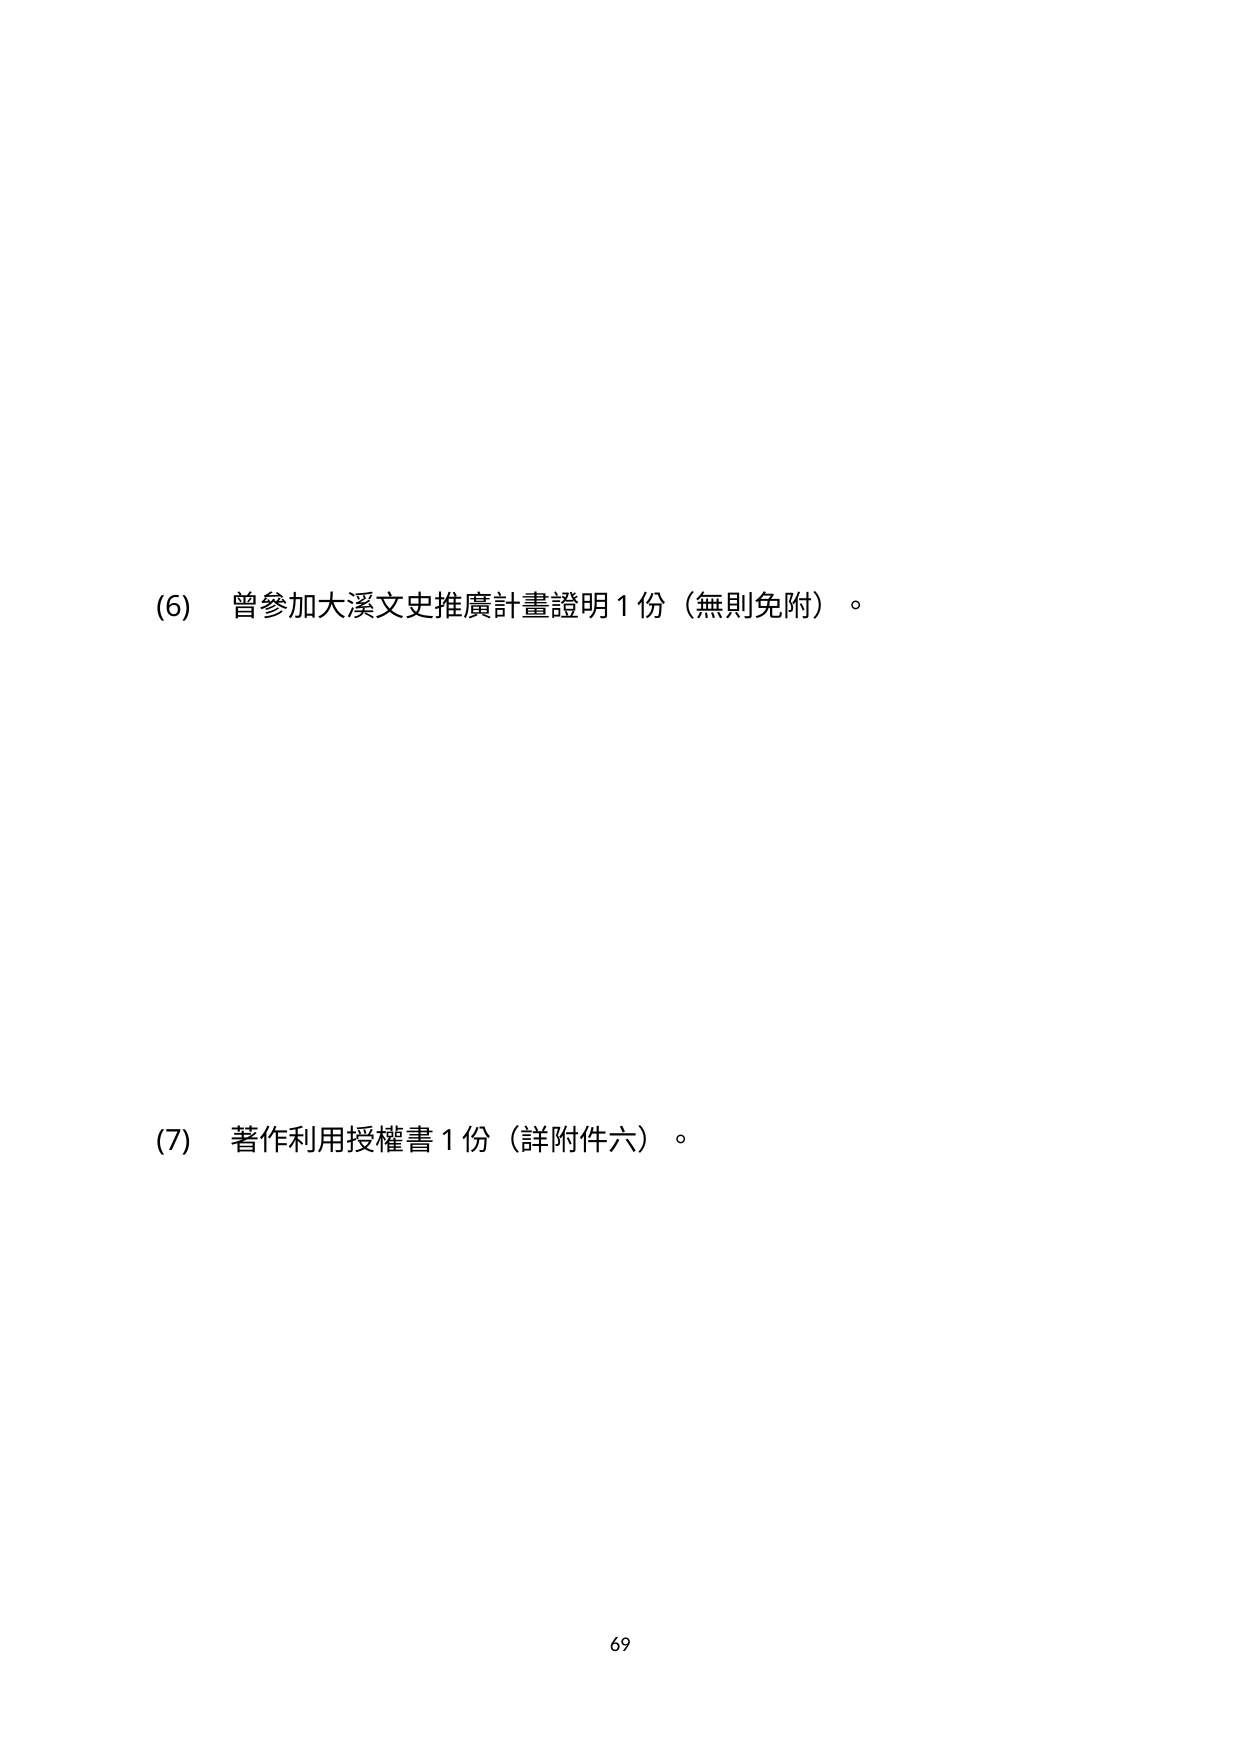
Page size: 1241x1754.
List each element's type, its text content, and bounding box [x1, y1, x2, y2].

list 著作利用授權書1份（詳附件六）。 [156, 871, 1128, 1406]
list 曾參加大溪文史推廣計畫證明1份（無則免附）。 [156, 336, 1128, 871]
